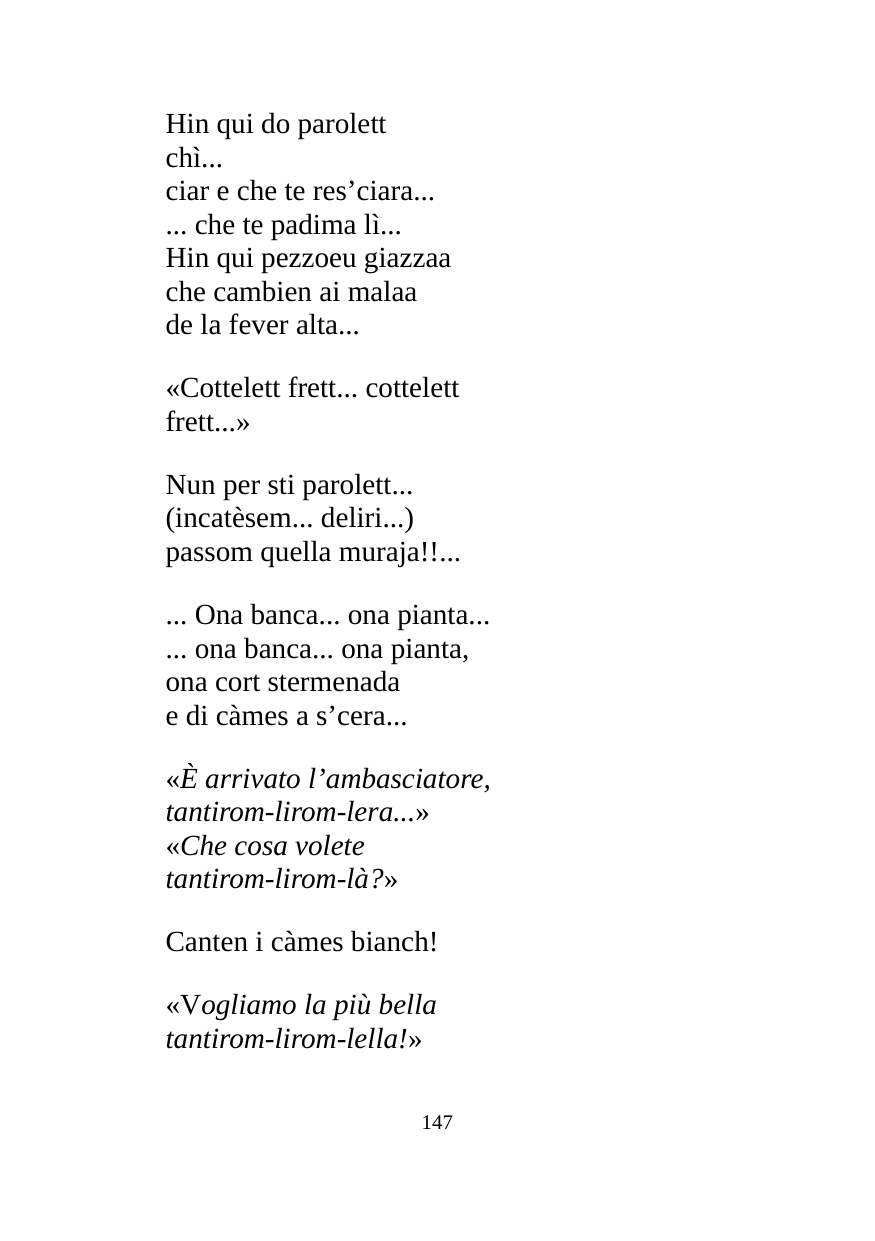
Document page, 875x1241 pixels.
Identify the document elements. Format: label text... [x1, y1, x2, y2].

text «È arrivato l’ambasciatore, tantirom-lirom-lera...» «Che cosa volete tantirom-lirom-là?» [165, 761, 768, 895]
text Hin qui do parolett chì... ciar e che te res’ciara... ... che te padima lì... Hin qui pezzoeu giazzaa che cambien ai malaa de la fever alta... [165, 106, 768, 341]
text «Cottelett frett... cottelett frett...» [165, 371, 768, 438]
text ... Ona banca... ona pianta... ... ona banca... ona pianta, ona cort stermenada e di càmes a s’cera... [165, 597, 768, 731]
text Nun per sti parolett... (incatèsem... deliri...) passom quella muraja!!... [165, 467, 768, 568]
text Canten i càmes bianch! [165, 924, 768, 958]
text «Vogliamo la più bella tantirom-lirom-lella!» [165, 987, 768, 1054]
